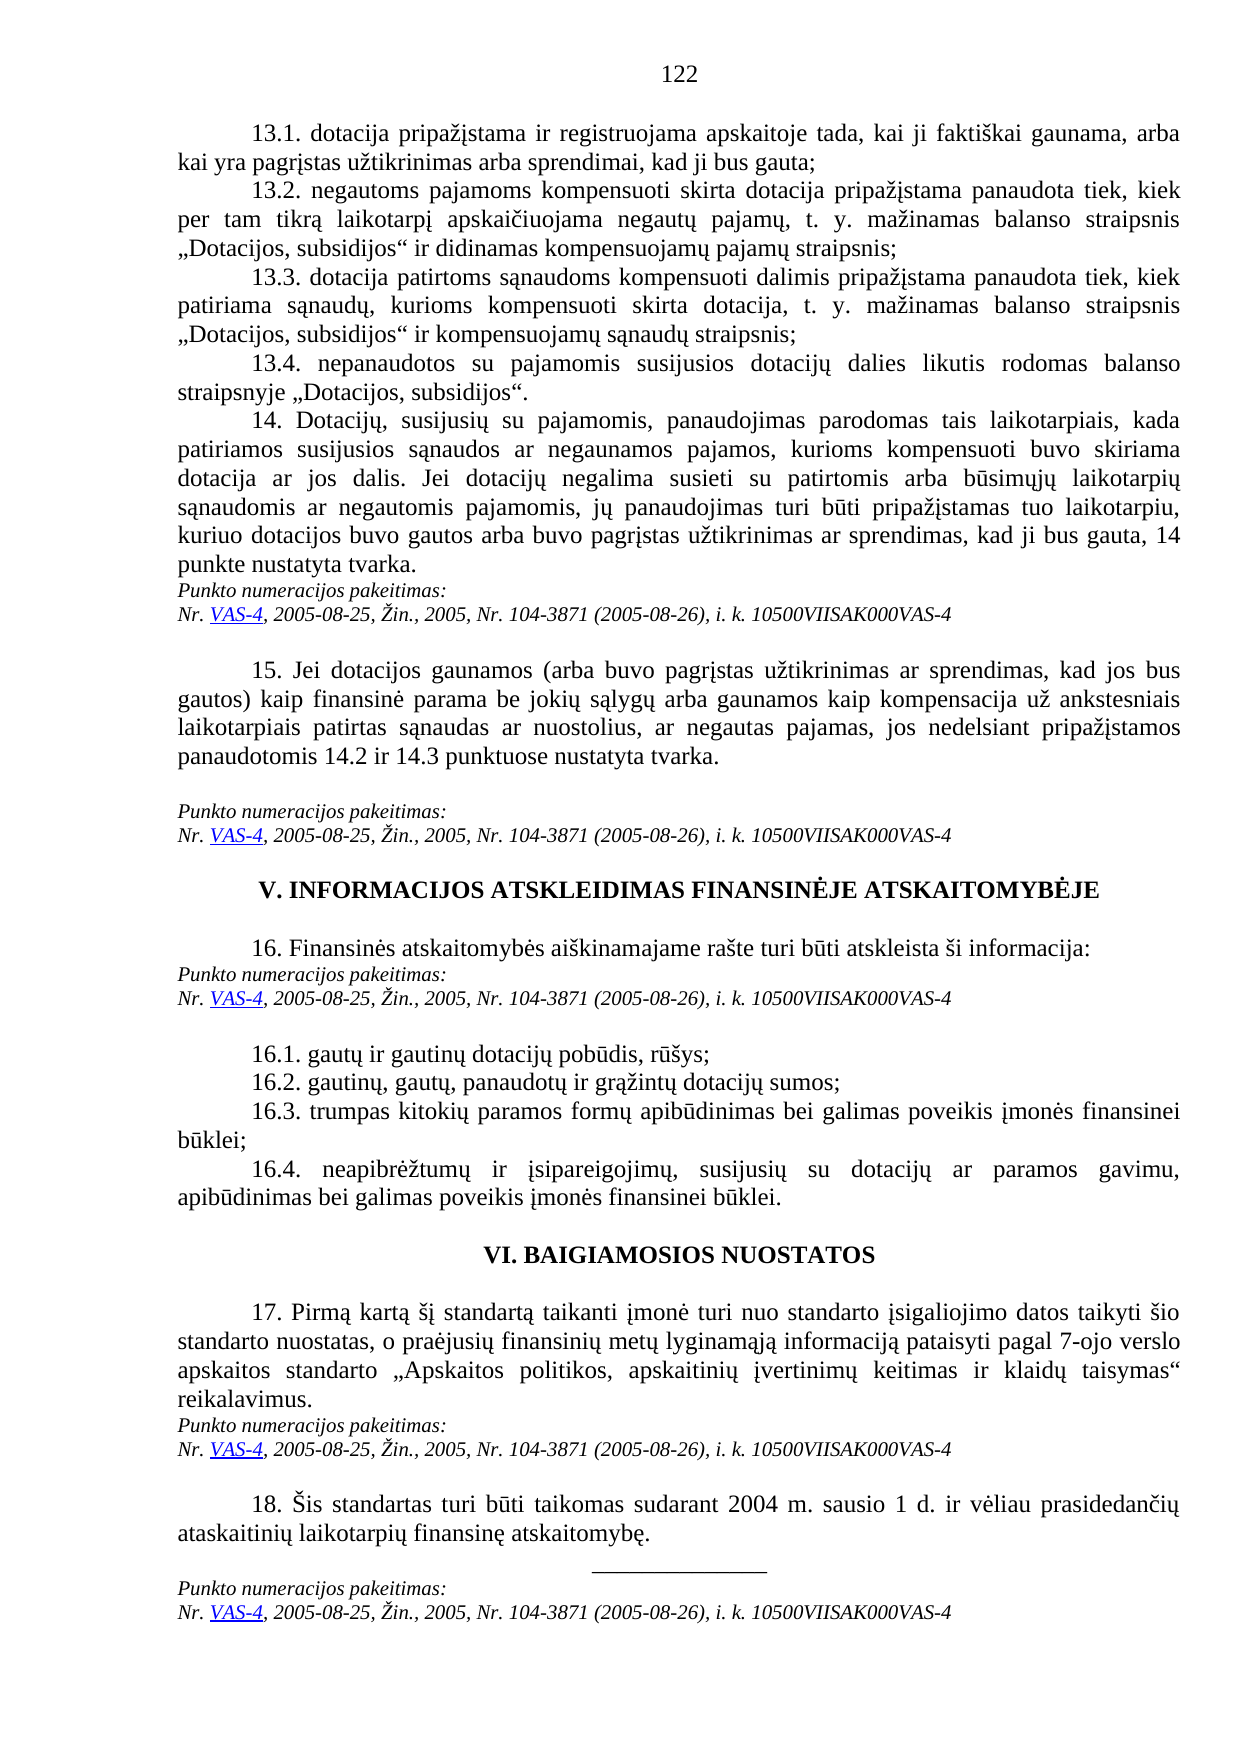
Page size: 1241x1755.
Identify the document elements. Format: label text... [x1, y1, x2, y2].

text ______________ [177, 1547, 1181, 1576]
text 18. Šis standartas turi būti taikomas sudarant 2004 m. sausio 1 d. ir vėliau prasidedančių ataskaitinių laikotarpių finansinę atskaitomybę. [177, 1489, 1181, 1547]
text Punkto numeracijos pakeitimas: [177, 1576, 1181, 1600]
text 15. Jei dotacijos gaunamos (arba buvo pagrįstas užtikrinimas ar sprendimas, kad jos bus gautos) kaip finansinė parama be jokių sąlygų arba gaunamos kaip kompensacija už ankstesniais laikotarpiais patirtas sąnaudas ar nuostolius, ar negautas pajamas, jos nedelsiant pripažįstamos panaudotomis 14.2 ir 14.3 punktuose nustatyta tvarka. [177, 655, 1181, 770]
text 16.2. gautinų, gautų, panaudotų ir grąžintų dotacijų sumos; [177, 1067, 1181, 1096]
text 14. Dotacijų, susijusių su pajamomis, panaudojimas parodomas tais laikotarpiais, kada patiriamos susijusios sąnaudos ar negaunamos pajamos, kurioms kompensuoti buvo skiriama dotacija ar jos dalis. Jei dotacijų negalima susieti su patirtomis arba būsimųjų laikotarpių sąnaudomis ar negautomis pajamomis, jų panaudojimas turi būti pripažįstamas tuo laikotarpiu, kuriuo dotacijos buvo gautos arba buvo pagrįstas užtikrinimas ar sprendimas, kad ji bus gauta, 14 punkte nustatyta tvarka. [177, 406, 1181, 578]
text Nr. VAS-4, 2005-08-25, Žin., 2005, Nr. 104-3871 (2005-08-26), i. k. 10500VIISAK000VAS-4 [177, 986, 1181, 1010]
text Punkto numeracijos pakeitimas: [177, 578, 1181, 602]
text 13.2. negautoms pajamoms kompensuoti skirta dotacija pripažįstama panaudota tiek, kiek per tam tikrą laikotarpį apskaičiuojama negautų pajamų, t. y. mažinamas balanso straipsnis „Dotacijos, subsidijos“ ir didinamas kompensuojamų pajamų straipsnis; [177, 176, 1181, 262]
text V. INFORMACIJOS ATSKLEIDIMAS FINANSINĖJE ATSKAITOMYBĖJE [177, 876, 1181, 904]
text Nr. VAS-4, 2005-08-25, Žin., 2005, Nr. 104-3871 (2005-08-26), i. k. 10500VIISAK000VAS-4 [177, 1600, 1181, 1624]
text 13.3. dotacija patirtoms sąnaudoms kompensuoti dalimis pripažįstama panaudota tiek, kiek patiriama sąnaudų, kurioms kompensuoti skirta dotacija, t. y. mažinamas balanso straipsnis „Dotacijos, subsidijos“ ir kompensuojamų sąnaudų straipsnis; [177, 262, 1181, 348]
text 16.1. gautų ir gautinų dotacijų pobūdis, rūšys; [177, 1039, 1181, 1067]
text 17. Pirmą kartą šį standartą taikanti įmonė turi nuo standarto įsigaliojimo datos taikyti šio standarto nuostatas, o praėjusių finansinių metų lyginamąją informaciją pataisyti pagal 7-ojo verslo apskaitos standarto „Apskaitos politikos, apskaitinių įvertinimų keitimas ir klaidų taisymas“ reikalavimus. [177, 1297, 1181, 1412]
text Punkto numeracijos pakeitimas: [177, 962, 1181, 986]
text 13.4. nepanaudotos su pajamomis susijusios dotacijų dalies likutis rodomas balanso straipsnyje „Dotacijos, subsidijos“. [177, 348, 1181, 406]
text 16.4. neapibrėžtumų ir įsipareigojimų, susijusių su dotacijų ar paramos gavimu, apibūdinimas bei galimas poveikis įmonės finansinei būklei. [177, 1154, 1181, 1211]
text Nr. VAS-4, 2005-08-25, Žin., 2005, Nr. 104-3871 (2005-08-26), i. k. 10500VIISAK000VAS-4 [177, 823, 1181, 847]
text Punkto numeracijos pakeitimas: [177, 799, 1181, 823]
text Punkto numeracijos pakeitimas: [177, 1412, 1181, 1437]
text Nr. VAS-4, 2005-08-25, Žin., 2005, Nr. 104-3871 (2005-08-26), i. k. 10500VIISAK000VAS-4 [177, 602, 1181, 626]
text VI. BAIGIAMOSIOS NUOSTATOS [177, 1240, 1181, 1269]
text 16. Finansinės atskaitomybės aiškinamajame rašte turi būti atskleista ši informacija: [177, 933, 1181, 962]
text 13.1. dotacija pripažįstama ir registruojama apskaitoje tada, kai ji faktiškai gaunama, arba kai yra pagrįstas užtikrinimas arba sprendimai, kad ji bus gauta; [177, 118, 1181, 176]
text 16.3. trumpas kitokių paramos formų apibūdinimas bei galimas poveikis įmonės finansinei būklei; [177, 1096, 1181, 1154]
text Nr. VAS-4, 2005-08-25, Žin., 2005, Nr. 104-3871 (2005-08-26), i. k. 10500VIISAK000VAS-4 [177, 1437, 1181, 1461]
